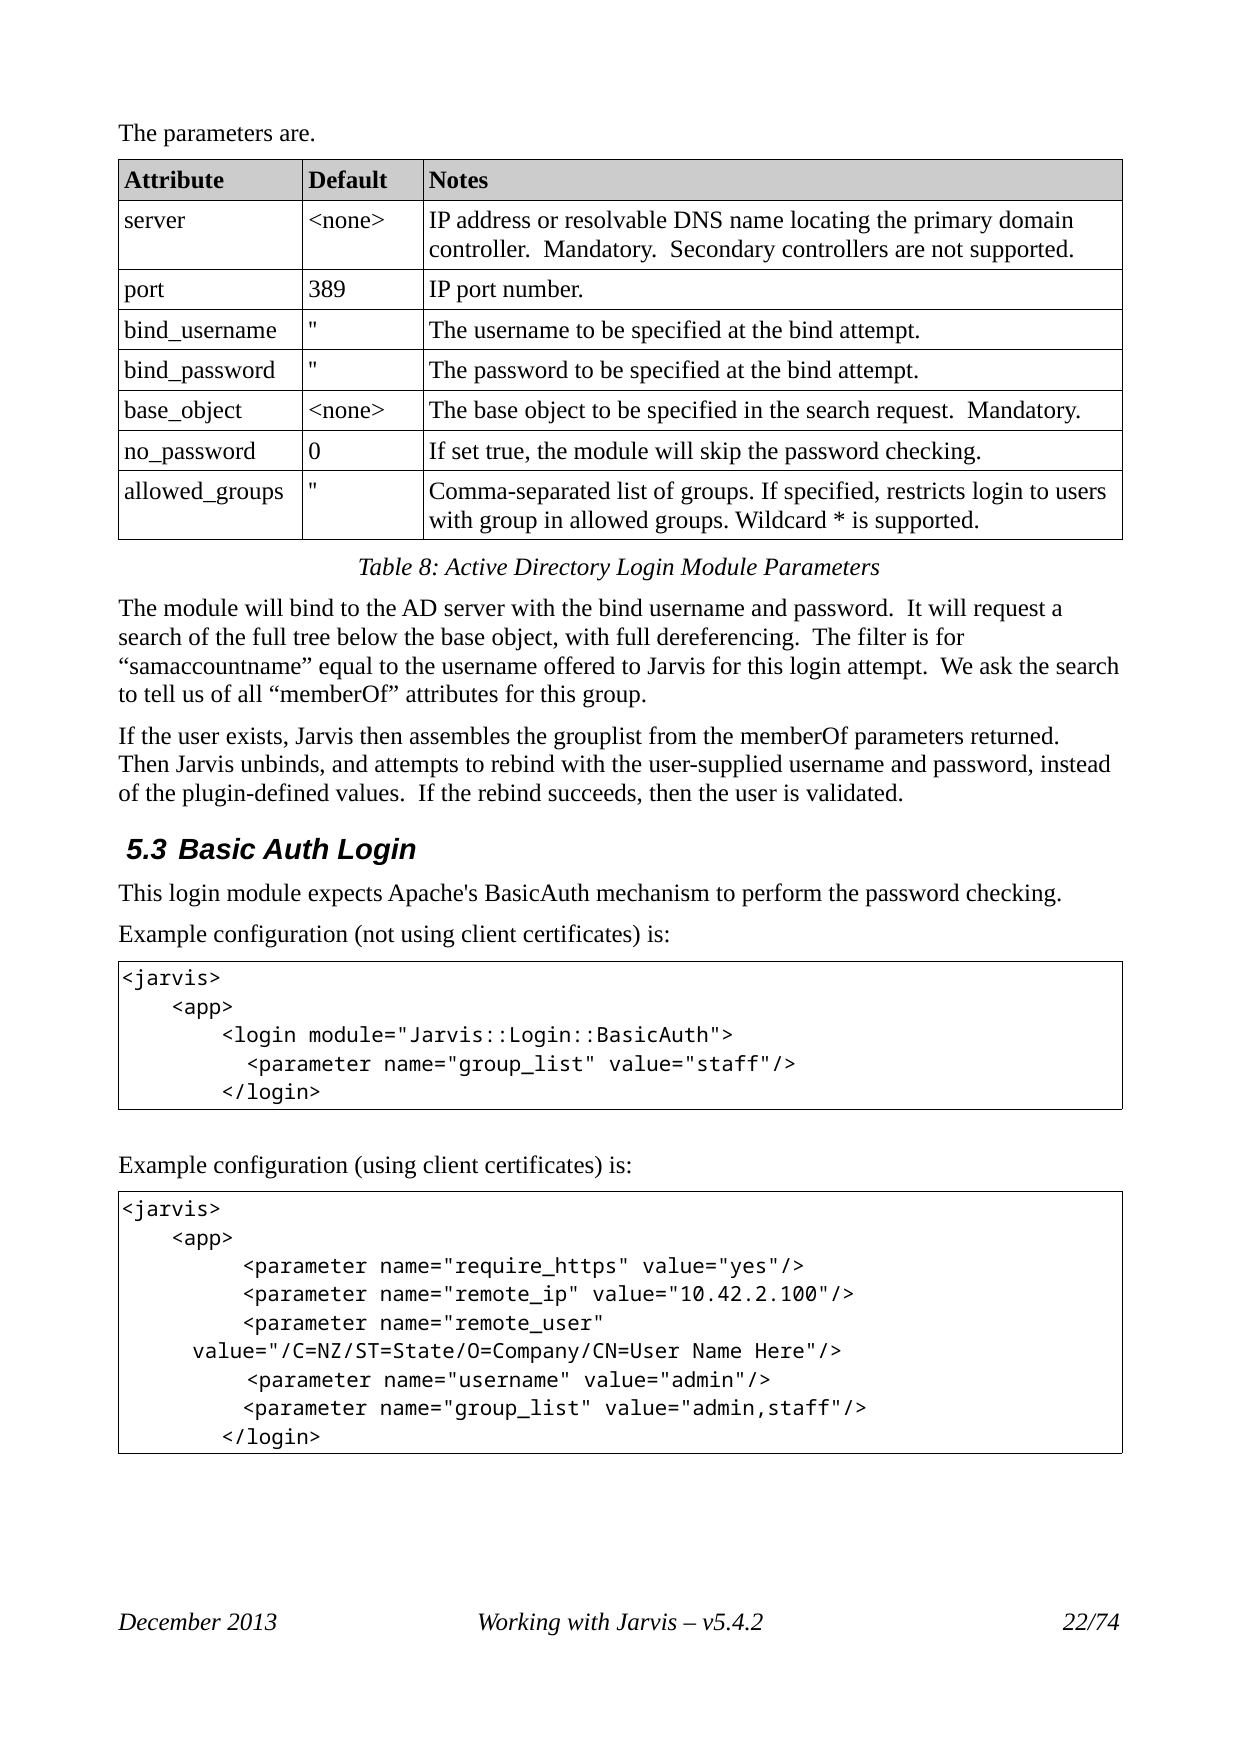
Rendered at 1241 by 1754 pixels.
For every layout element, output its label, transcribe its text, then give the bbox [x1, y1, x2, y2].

table_cell 0 [303, 431, 423, 470]
table_cell 389 [303, 270, 423, 309]
text This login module expects Apache's BasicAuth mechanism to perform the password checking. [118, 878, 1122, 907]
table_cell Comma-separated list of groups. If specified, restricts login to users with group in allowed groups. Wildcard * is supported. [424, 471, 1122, 539]
table_cell port [119, 270, 302, 309]
text <app> [119, 1220, 1122, 1248]
table_cell '' [303, 310, 423, 349]
table_cell If set true, the module will skip the password checking. [424, 431, 1122, 470]
subtitle Basic Auth Login [118, 832, 1122, 866]
text The parameters are. [118, 118, 1122, 147]
table_cell server [119, 201, 302, 269]
table_cell allowed_groups [119, 471, 302, 539]
text </login> [119, 1419, 1122, 1453]
text <jarvis> [119, 962, 1122, 989]
table_cell <none> [303, 201, 423, 269]
text <parameter name="remote_user" [119, 1305, 1122, 1333]
text If the user exists, Jarvis then assembles the grouplist from the memberOf parameters returned. Then Jarvis unbinds, and attempts to rebind with the user-supplied username and password, instead of the plugin-defined values. If the rebind succeeds, then the user is validated. [118, 721, 1122, 807]
table_cell bind_username [119, 310, 302, 349]
table_cell <none> [303, 391, 423, 430]
table_cell The base object to be specified in the search request. Mandatory. [424, 391, 1122, 430]
table_cell IP port number. [424, 270, 1122, 309]
text <app> [119, 989, 1122, 1017]
text <parameter name="group_list" value="staff"/> [119, 1046, 1122, 1074]
text <parameter name="username" value="admin"/> [119, 1362, 1122, 1390]
table_cell '' [303, 471, 423, 539]
text <login module="Jarvis::Login::BasicAuth"> [119, 1017, 1122, 1046]
table_cell no_password [119, 431, 302, 470]
text <jarvis> [119, 1192, 1122, 1220]
text Table 8: Active Directory Login Module Parameters [118, 552, 1122, 581]
text <parameter name="group_list" value="admin,staff"/> [119, 1390, 1122, 1419]
table_cell The password to be specified at the bind attempt. [424, 350, 1122, 390]
table_header Attribute [119, 160, 302, 200]
text value="/C=NZ/ST=State/O=Company/CN=User Name Here"/> [119, 1333, 1122, 1362]
table_cell base_object [119, 391, 302, 430]
text <parameter name="require_https" value="yes"/> [119, 1248, 1122, 1277]
text Example configuration (using client certificates) is: [118, 1150, 1122, 1179]
text Example configuration (not using client certificates) is: [118, 919, 1122, 948]
text <parameter name="remote_ip" value="10.42.2.100"/> [119, 1277, 1122, 1305]
text </login> [119, 1074, 1122, 1109]
table_cell '' [303, 350, 423, 390]
table_cell IP address or resolvable DNS name locating the primary domain controller. Mandatory. Secondary controllers are not supported. [424, 201, 1122, 269]
table_header Default [303, 160, 423, 200]
text The module will bind to the AD server with the bind username and password. It will request a search of the full tree below the base object, with full dereferencing. The filter is for “samaccountname” equal to the username offered to Jarvis for this login attempt. We ask the search to tell us of all “memberOf” attributes for this group. [118, 593, 1122, 708]
table_cell bind_password [119, 350, 302, 390]
table_cell The username to be specified at the bind attempt. [424, 310, 1122, 349]
table_header Notes [424, 160, 1122, 200]
